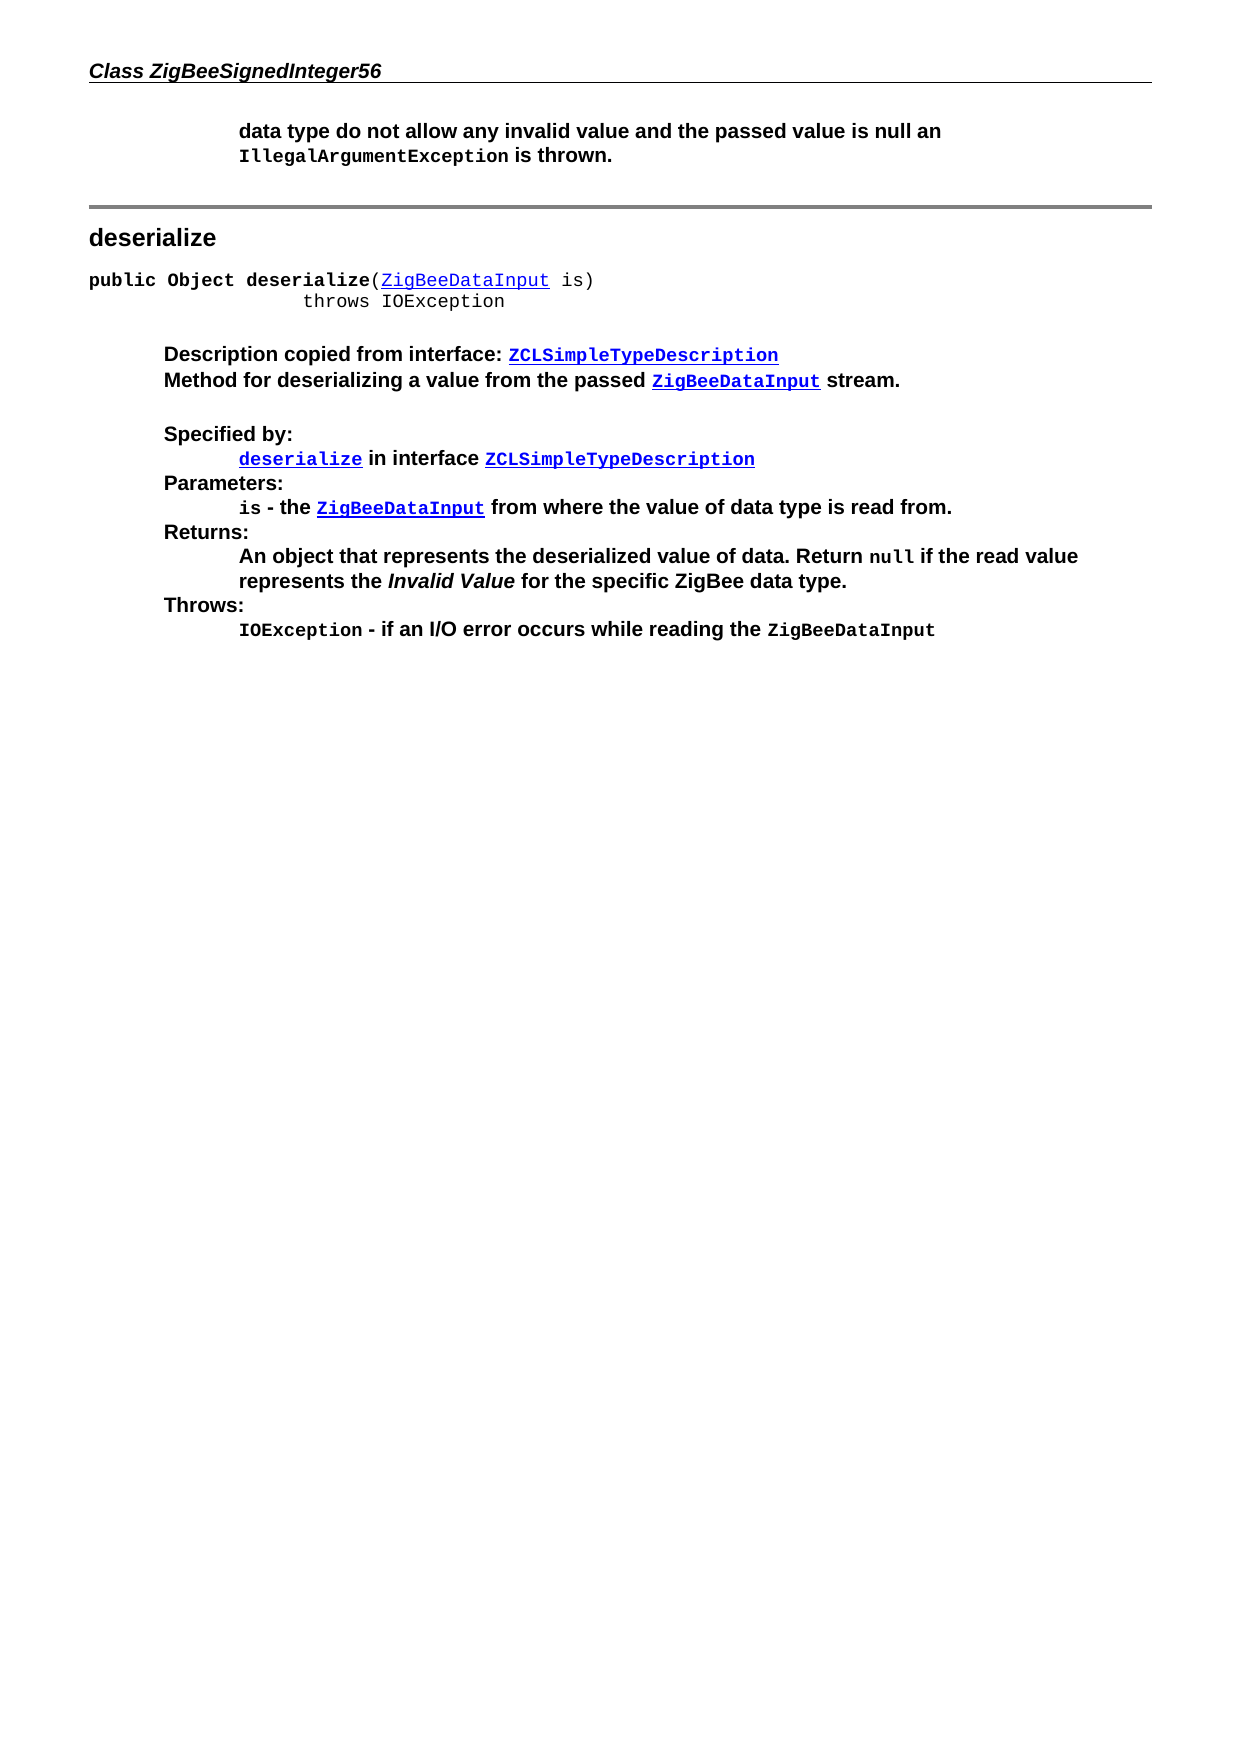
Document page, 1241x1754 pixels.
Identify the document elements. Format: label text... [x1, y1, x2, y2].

text is - the ZigBeeDataInput from where the value of data type is read from. [238, 495, 1152, 520]
text Specified by: [163, 422, 1152, 446]
text An object that represents the deserialized value of data. Return null if the read value represents the Invalid Value for the specific ZigBee data type. [238, 544, 1152, 593]
text Returns: [163, 520, 1152, 544]
text IOException - if an I/O error occurs while reading the ZigBeeDataInput [238, 617, 1152, 642]
text deserialize in interface ZCLSimpleTypeDescription [238, 446, 1152, 471]
text Description copied from interface: ZCLSimpleTypeDescription [163, 342, 1152, 367]
text Parameters: [163, 471, 1152, 495]
text Throws: [163, 593, 1152, 617]
text public Object deserialize(ZigBeeDataInput is) throws IOException [88, 271, 1152, 313]
text Method for deserializing a value from the passed ZigBeeDataInput stream. [163, 367, 1152, 393]
text data type do not allow any invalid value and the passed value is null an IllegalArgumentException is thrown. [238, 118, 1152, 168]
